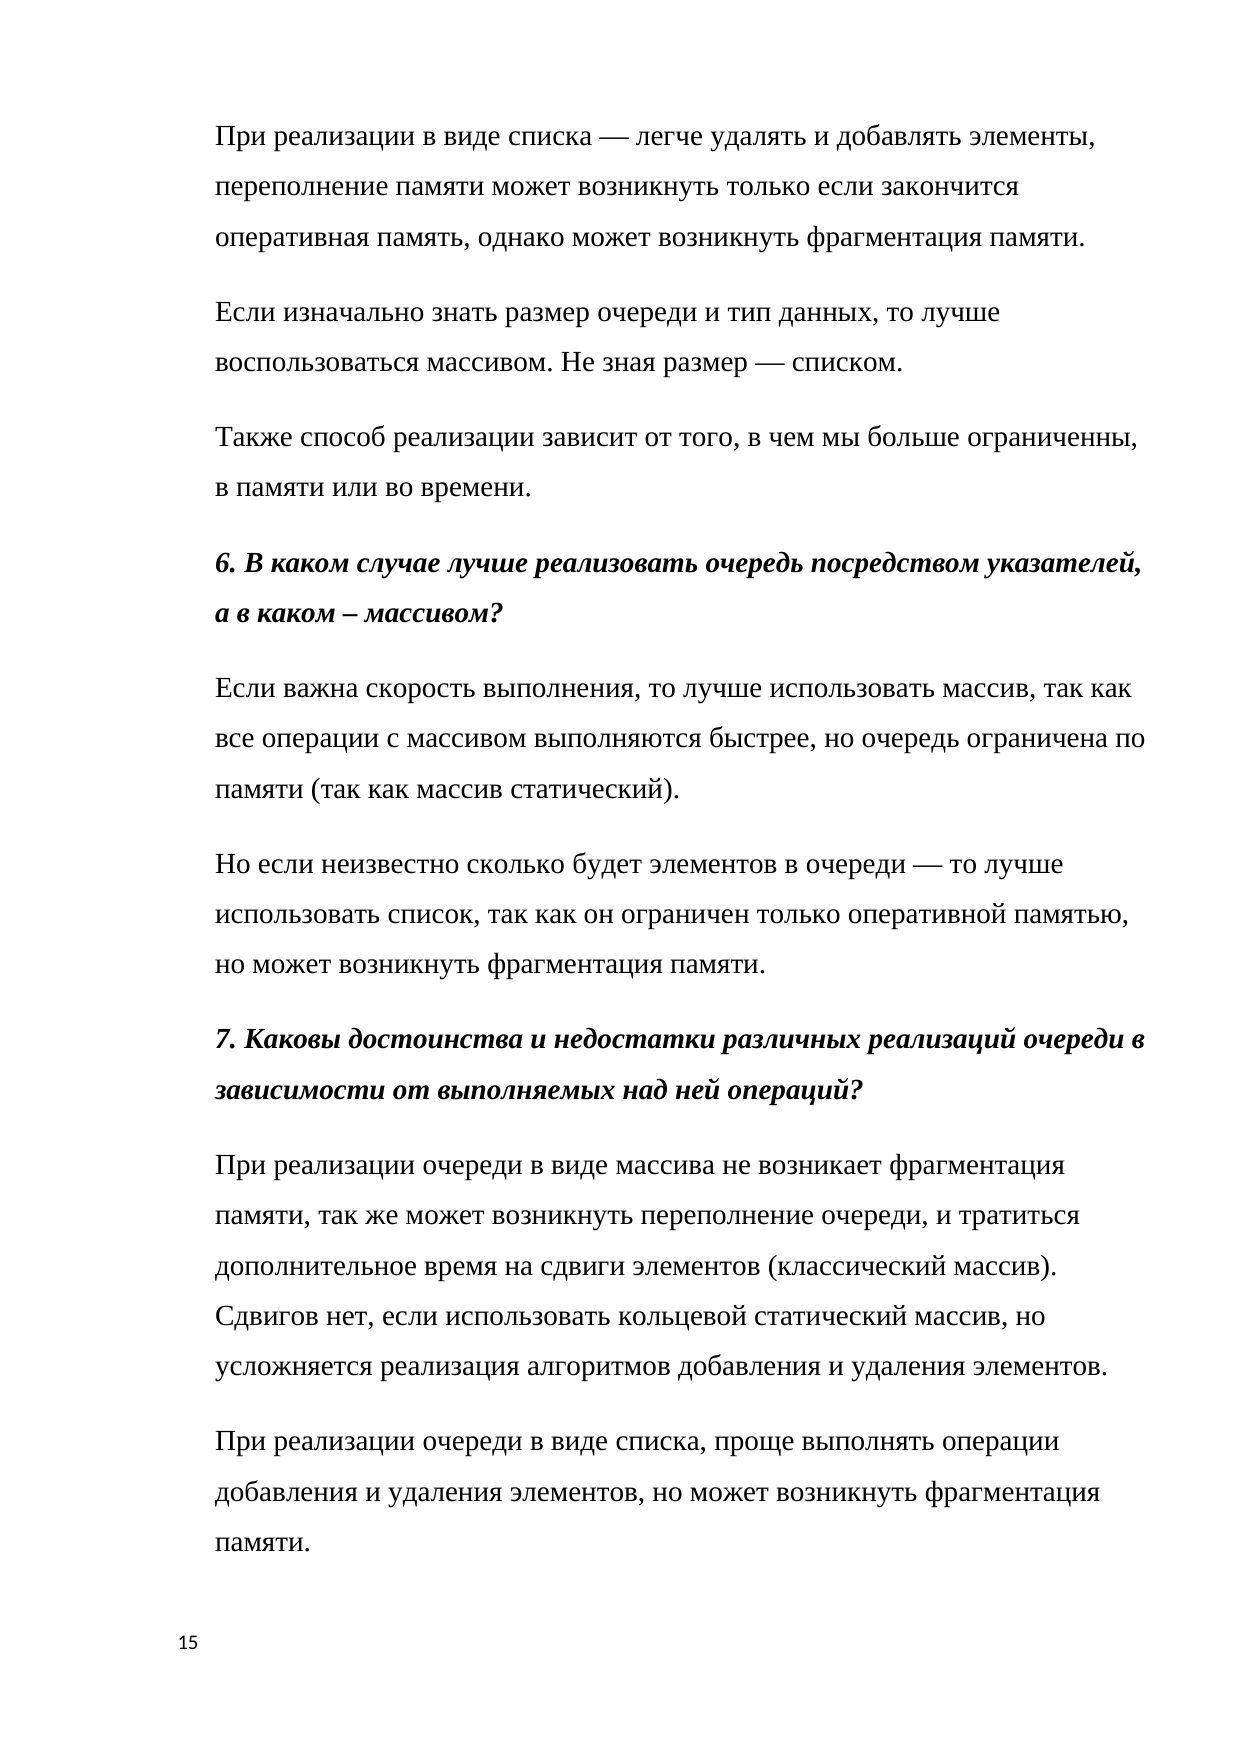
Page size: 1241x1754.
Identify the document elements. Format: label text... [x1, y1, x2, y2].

list При реализации в виде списка — легче удалять и добавлять элементы, переполнение памяти может возникнуть только если закончится оперативная память, однако может возникнуть фрагментация памяти. [215, 118, 1152, 252]
list Но если неизвестно сколько будет элементов в очереди — то лучше использовать список, так как он ограничен только оперативной памятью, но может возникнуть фрагментация памяти. [215, 846, 1152, 980]
list Также способ реализации зависит от того, в чем мы больше ограниченны, в памяти или во времени. [215, 419, 1152, 503]
list 7. Каковы достоинства и недостатки различных реализаций очереди в зависимости от выполняемых над ней операций? [215, 1022, 1152, 1105]
list При реализации очереди в виде массива не возникает фрагментация памяти, так же может возникнуть переполнение очереди, и тратиться дополнительное время на сдвиги элементов (классический массив). Сдвигов нет, если использовать кольцевой статический массив, но усложняется реализация алгоритмов добавления и удаления элементов. [215, 1147, 1152, 1382]
list При реализации очереди в виде списка, проще выполнять операции добавления и удаления элементов, но может возникнуть фрагментация памяти. [215, 1423, 1152, 1557]
list Если изначально знать размер очереди и тип данных, то лучше воспользоваться массивом. Не зная размер — списком. [215, 294, 1152, 378]
list 6. В каком случае лучше реализовать очередь посредством указателей, а в каком – массивом? [215, 545, 1152, 628]
list Если важна скорость выполнения, то лучше использовать массив, так как все операции с массивом выполняются быстрее, но очередь ограничена по памяти (так как массив статический). [215, 670, 1152, 804]
